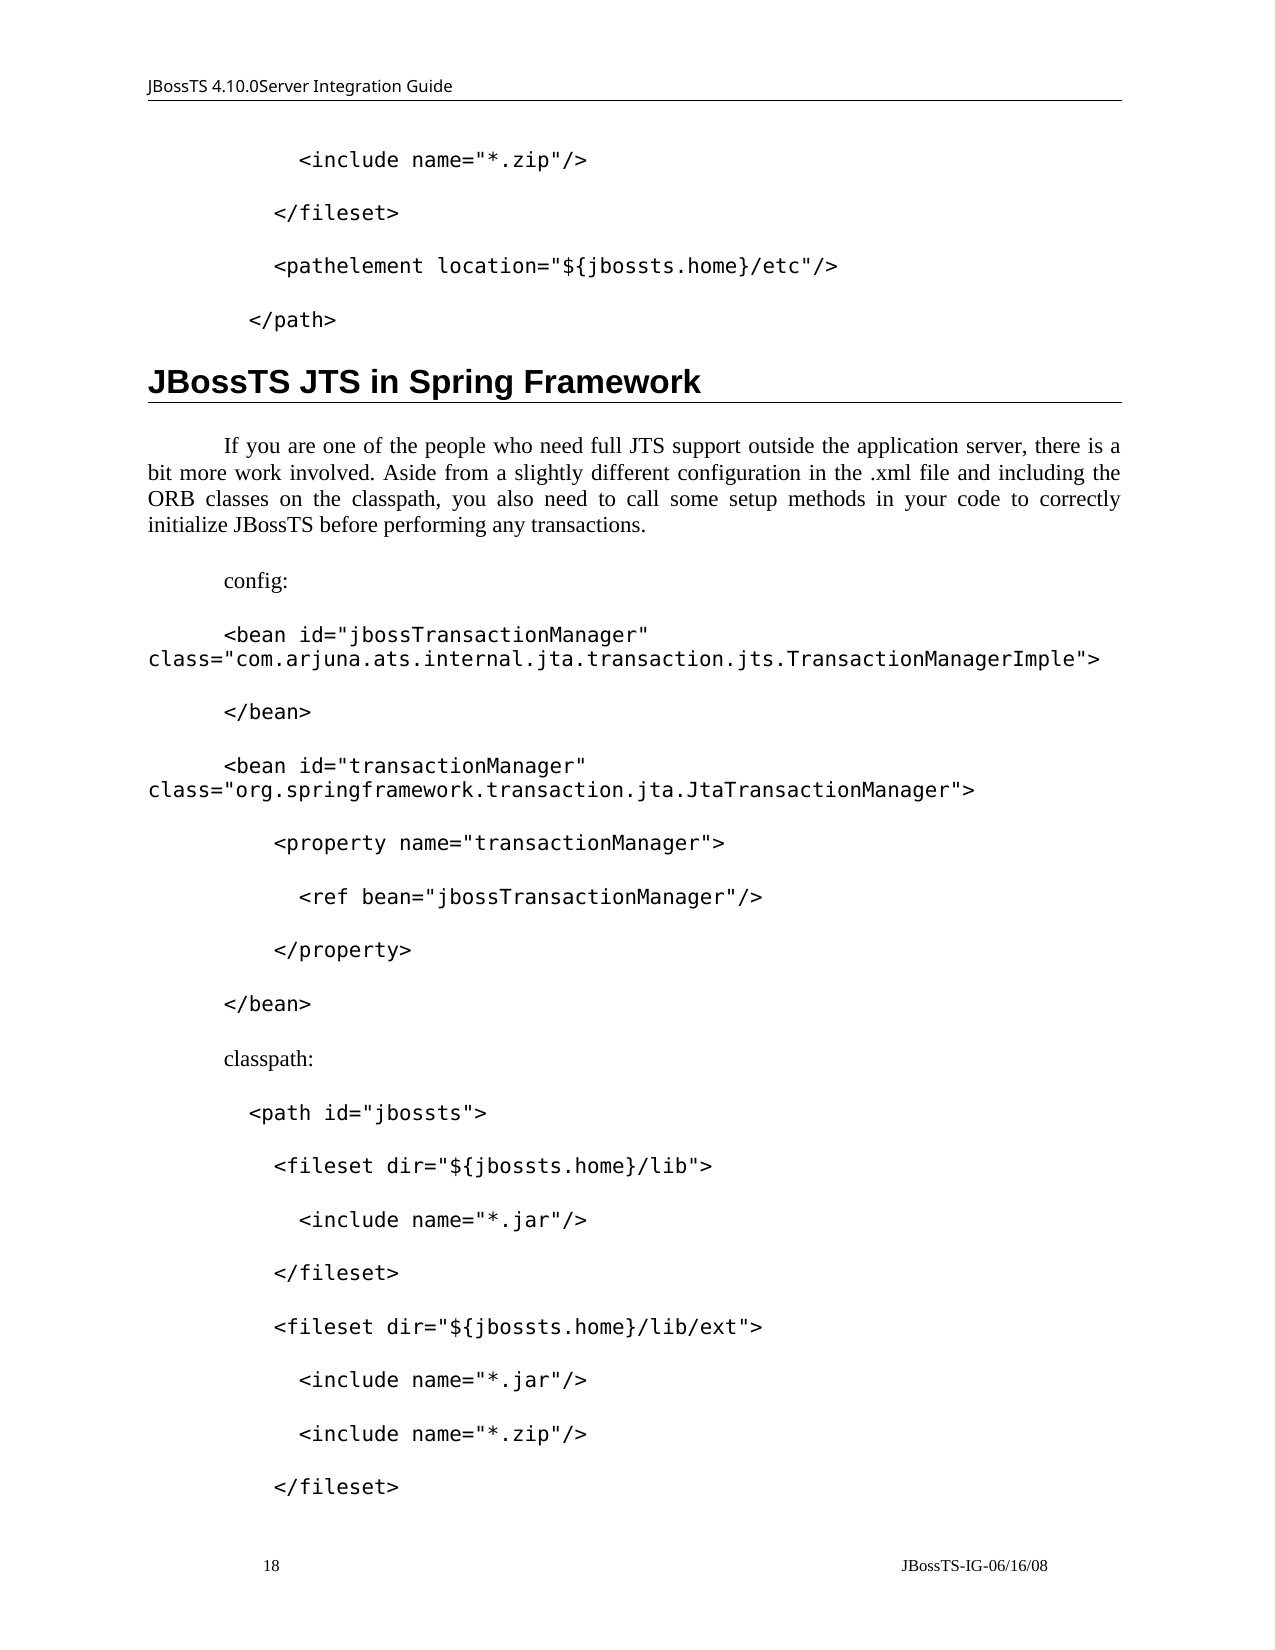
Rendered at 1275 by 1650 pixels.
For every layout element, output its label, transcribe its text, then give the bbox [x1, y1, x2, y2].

text <pathelement location="${jbossts.home}/etc"/> [148, 254, 1122, 279]
text config: [148, 567, 1122, 593]
text </bean> [148, 992, 1122, 1016]
text <bean id="jbossTransactionManager" class="com.arjuna.ats.internal.jta.transaction.jts.TransactionManagerImple"> [148, 623, 1122, 671]
text classpath: [148, 1046, 1122, 1072]
text <include name="*.zip"/> [148, 1422, 1122, 1446]
text </bean> [148, 700, 1122, 724]
text </path> [148, 308, 1122, 332]
text <property name="transactionManager"> [148, 831, 1122, 856]
text <path id="jbossts"> [148, 1101, 1122, 1125]
text </fileset> [148, 201, 1122, 225]
text <bean id="transactionManager" class="org.springframework.transaction.jta.JtaTransactionManager"> [148, 754, 1122, 802]
text </fileset> [148, 1475, 1122, 1499]
text </property> [148, 938, 1122, 963]
text <include name="*.jar"/> [148, 1208, 1122, 1232]
subtitle JBossTS JTS in Spring Framework [148, 362, 1122, 402]
text <fileset dir="${jbossts.home}/lib"> [148, 1154, 1122, 1179]
text <fileset dir="${jbossts.home}/lib/ext"> [148, 1315, 1122, 1339]
text If you are one of the people who need full JTS support outside the application server, there is a bit more work involved. Aside from a slightly different configuration in the .xml file and including the ORB classes on the classpath, you also need to call some setup methods in your code to correctly initialize JBossTS before performing any transactions. [148, 432, 1122, 538]
text <include name="*.zip"/> [148, 148, 1122, 172]
text </fileset> [148, 1261, 1122, 1286]
text <include name="*.jar"/> [148, 1368, 1122, 1392]
text <ref bean="jbossTransactionManager"/> [148, 885, 1122, 909]
